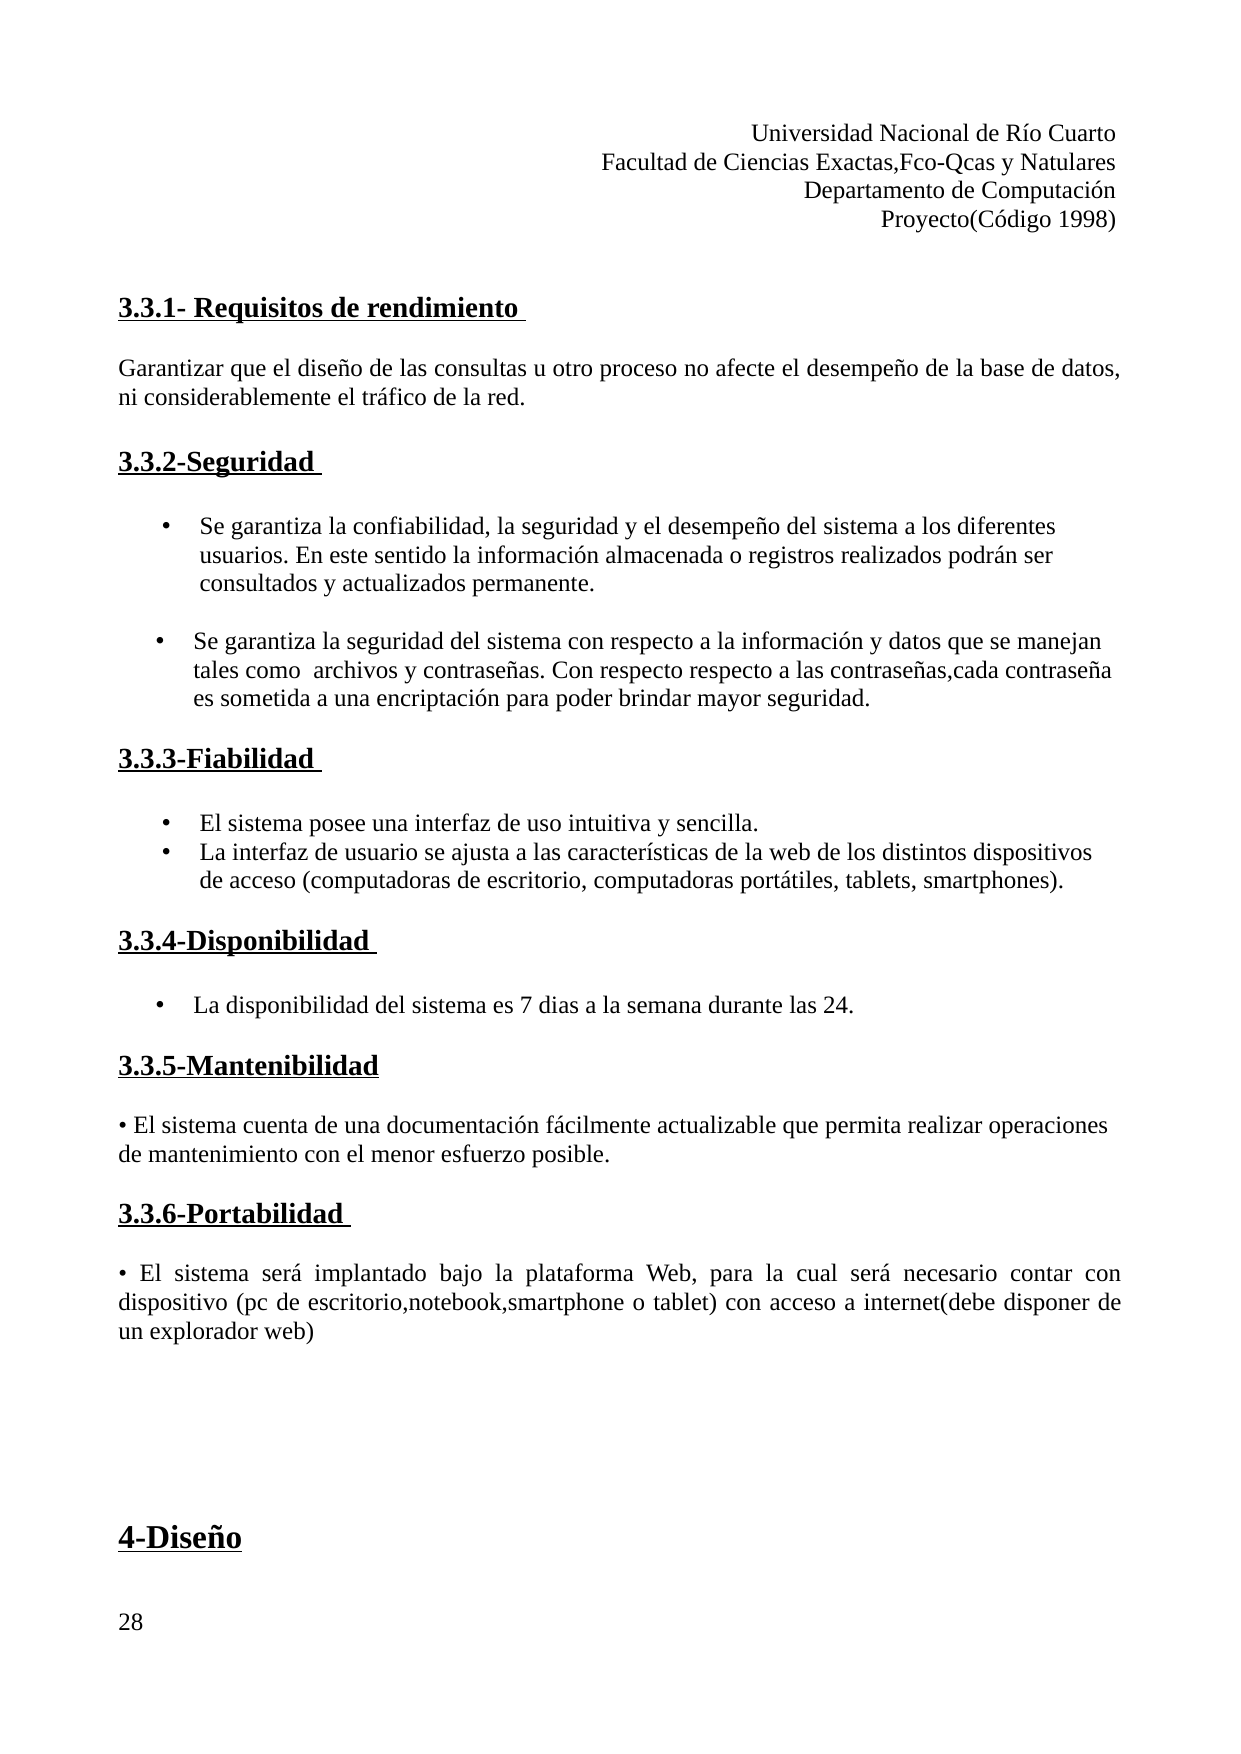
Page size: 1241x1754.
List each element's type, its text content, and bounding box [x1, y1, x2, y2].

list La disponibilidad del sistema es 7 dias a la semana durante las 24. [156, 990, 1122, 1019]
list La interfaz de usuario se ajusta a las características de la web de los distintos dispositivos de acceso (computadoras de escritorio, computadoras portátiles, tablets, smartphones). [162, 837, 1122, 894]
text 4-Diseño [118, 1517, 1122, 1556]
text • El sistema será implantado bajo la plataforma Web, para la cual será necesario contar con dispositivo (pc de escritorio,notebook,smartphone o tablet) con acceso a internet(debe disponer de un explorador web) [118, 1258, 1122, 1345]
text 3.3.6-Portabilidad [118, 1196, 1122, 1230]
list Se garantiza la confiabilidad, la seguridad y el desempeño del sistema a los diferentes usuarios. En este sentido la información almacenada o registros realizados podrán ser consultados y actualizados permanente. [162, 511, 1122, 597]
text 3.3.5-Mantenibilidad [118, 1048, 1122, 1081]
list Se garantiza la seguridad del sistema con respecto a la información y datos que se manejan tales como archivos y contraseñas. Con respecto respecto a las contraseñas,cada contraseña es sometida a una encriptación para poder brindar mayor seguridad. [156, 626, 1122, 712]
text • El sistema cuenta de una documentación fácilmente actualizable que permita realizar operaciones de mantenimiento con el menor esfuerzo posible. [118, 1110, 1122, 1167]
text 3.3.2-Seguridad [118, 444, 1122, 477]
text 3.3.3-Fiabilidad [118, 741, 1122, 774]
list El sistema posee una interfaz de uso intuitiva y sencilla. [162, 808, 1122, 837]
text Garantizar que el diseño de las consultas u otro proceso no afecte el desempeño de la base de datos, ni considerablemente el tráfico de la red. [118, 353, 1122, 410]
text 3.3.1- Requisitos de rendimiento [118, 291, 1122, 324]
text 3.3.4-Disponibilidad [118, 923, 1122, 957]
